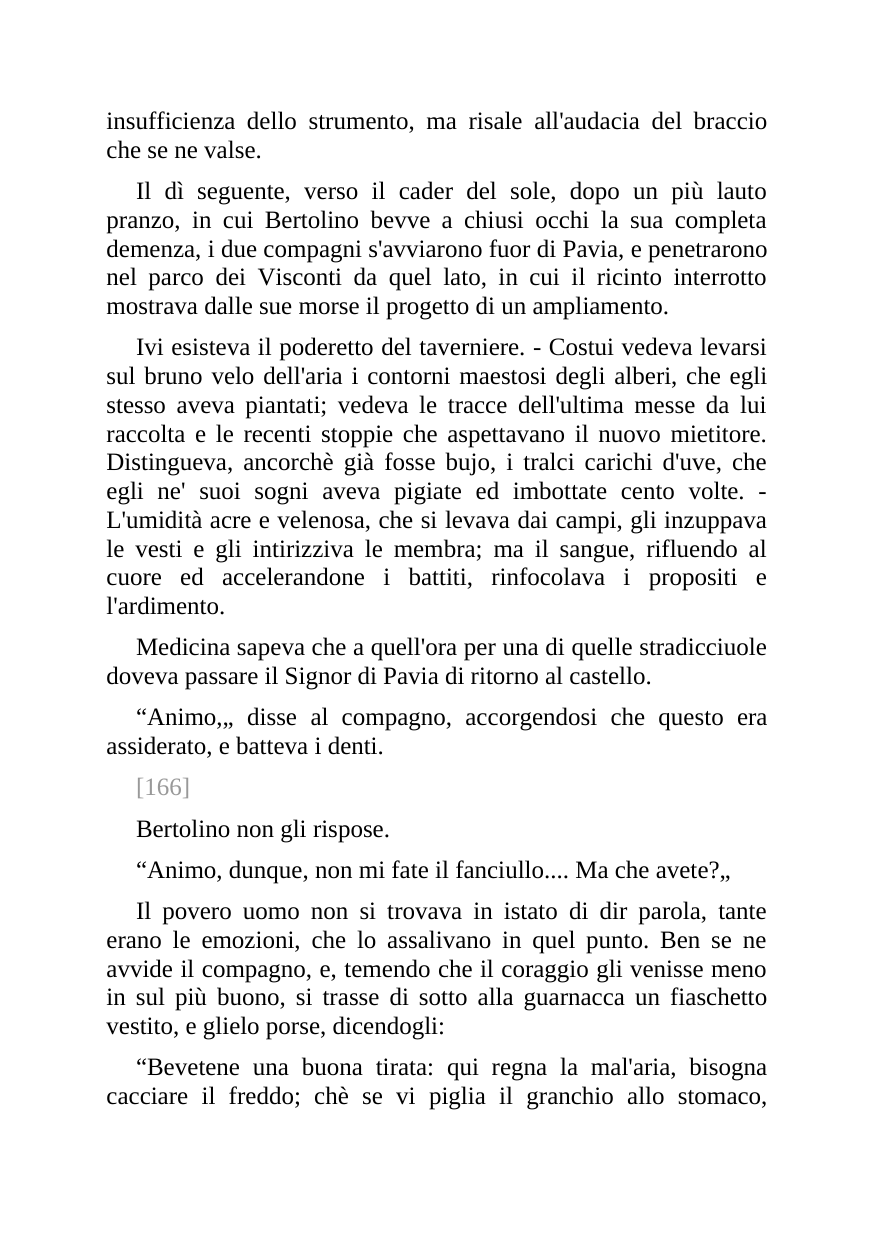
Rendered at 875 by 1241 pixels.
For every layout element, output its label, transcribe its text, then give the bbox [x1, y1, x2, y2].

text Il dì seguente, verso il cader del sole, dopo un più lauto pranzo, in cui Bertolino bevve a chiusi occhi la sua completa demenza, i due compagni s'avviarono fuor di Pavia, e penetrarono nel parco dei Visconti da quel lato, in cui il ricinto interrotto mostrava dalle sue morse il progetto di un ampliamento. [106, 176, 768, 320]
text [166] [106, 772, 768, 801]
text Bertolino non gli rispose. [106, 814, 768, 842]
text “Bevetene una buona tirata: qui regna la mal'aria, bisogna cacciare il freddo; chè se vi piglia il granchio allo stomaco, [106, 1052, 768, 1110]
text Ivi esisteva il poderetto del taverniere. - Costui vedeva levarsi sul bruno velo dell'aria i contorni maestosi degli alberi, che egli stesso aveva piantati; vedeva le tracce dell'ultima messe da lui raccolta e le recenti stoppie che aspettavano il nuovo mietitore. Distingueva, ancorchè già fosse bujo, i tralci carichi d'uve, che egli ne' suoi sogni aveva pigiate ed imbottate cento volte. - L'umidità acre e velenosa, che si levava dai campi, gli inzuppava le vesti e gli intirizziva le membra; ma il sangue, rifluendo al cuore ed accelerandone i battiti, rinfocolava i propositi e l'ardimento. [106, 332, 768, 620]
text “Animo,„ disse al compagno, accorgendosi che questo era assiderato, e batteva i denti. [106, 702, 768, 760]
text “Animo, dunque, non mi fate il fanciullo.... Ma che avete?„ [106, 855, 768, 884]
text Il povero uomo non si trovava in istato di dir parola, tante erano le emozioni, che lo assalivano in quel punto. Ben se ne avvide il compagno, e, temendo che il coraggio gli venisse meno in sul più buono, si trasse di sotto alla guarnacca un fiaschetto vestito, e glielo porse, dicendogli: [106, 896, 768, 1040]
text insufficienza dello strumento, ma risale all'audacia del braccio che se ne valse. [106, 106, 768, 164]
text Medicina sapeva che a quell'ora per una di quelle stradicciuole doveva passare il Signor di Pavia di ritorno al castello. [106, 632, 768, 690]
